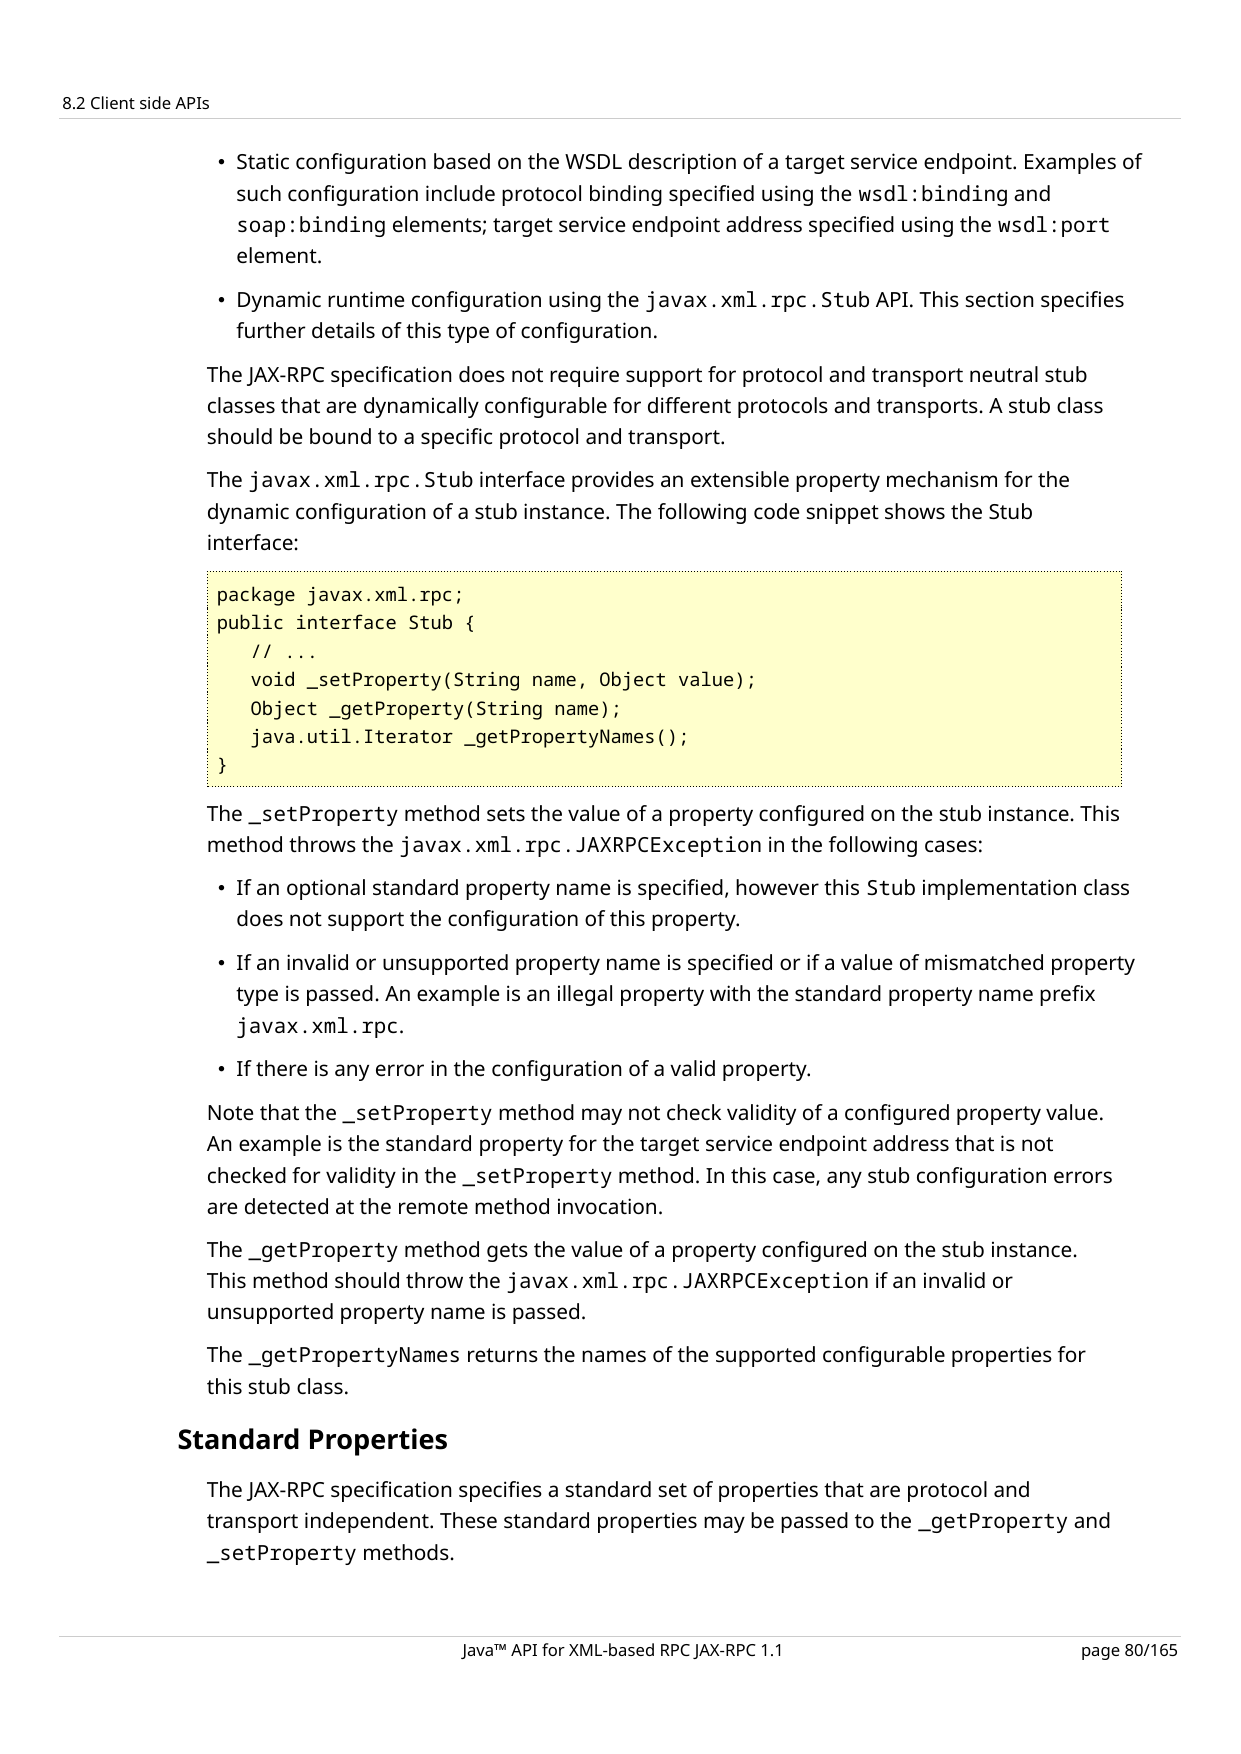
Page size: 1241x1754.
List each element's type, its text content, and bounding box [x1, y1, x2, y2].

list Static configuration based on the WSDL description of a target service endpoint. Examples of such configuration include protocol binding specified using the wsdl:binding and soap:binding elements; target service endpoint address specified using the wsdl:port element. [221, 147, 1181, 270]
list If an optional standard property name is specified, however this Stub implementation class does not support the configuration of this property. [221, 873, 1181, 933]
text The _getPropertyNames returns the names of the supported configurable properties for this stub class. [207, 1341, 1122, 1400]
text The javax.xml.rpc.Stub interface provides an extensible property mechanism for the dynamic configuration of a stub instance. The following code snippet shows the Stub interface: [207, 466, 1122, 556]
list void _setProperty(String name, Object value); [207, 656, 1122, 685]
list If an invalid or unsupported property name is specified or if a value of mismatched property type is passed. An example is an illegal property with the standard property name prefix javax.xml.rpc. [221, 948, 1181, 1039]
list public interface Stub { [207, 599, 1122, 628]
text The _setProperty method sets the value of a property configured on the stub instance. This method throws the javax.xml.rpc.JAXRPCException in the following cases: [207, 799, 1122, 859]
text The JAX-RPC specification specifies a standard set of properties that are protocol and transport independent. These standard properties may be passed to the _getProperty and _setProperty methods. [207, 1475, 1122, 1566]
text Standard Properties [177, 1421, 1181, 1458]
list Dynamic runtime configuration using the javax.xml.rpc.Stub API. This section specifies further details of this type of configuration. [221, 285, 1181, 345]
text The JAX-RPC specification does not require support for protocol and transport neutral stub classes that are dynamically configurable for different protocols and transports. A stub class should be bound to a specific protocol and transport. [207, 360, 1122, 451]
list package javax.xml.rpc; [207, 571, 1122, 599]
list // ... [207, 628, 1122, 656]
text The _getProperty method gets the value of a property configured on the stub instance. This method should throw the javax.xml.rpc.JAXRPCException if an invalid or unsupported property name is passed. [207, 1235, 1122, 1326]
list Object _getProperty(String name); [207, 685, 1122, 713]
text Note that the _setProperty method may not check validity of a configured property value. An example is the standard property for the target service endpoint address that is not checked for validity in the _setProperty method. In this case, any stub configuration errors are detected at the remote method invocation. [207, 1098, 1122, 1220]
list If there is any error in the configuration of a valid property. [221, 1054, 1181, 1083]
list } [207, 742, 1122, 787]
list java.util.Iterator _getPropertyNames(); [207, 713, 1122, 742]
